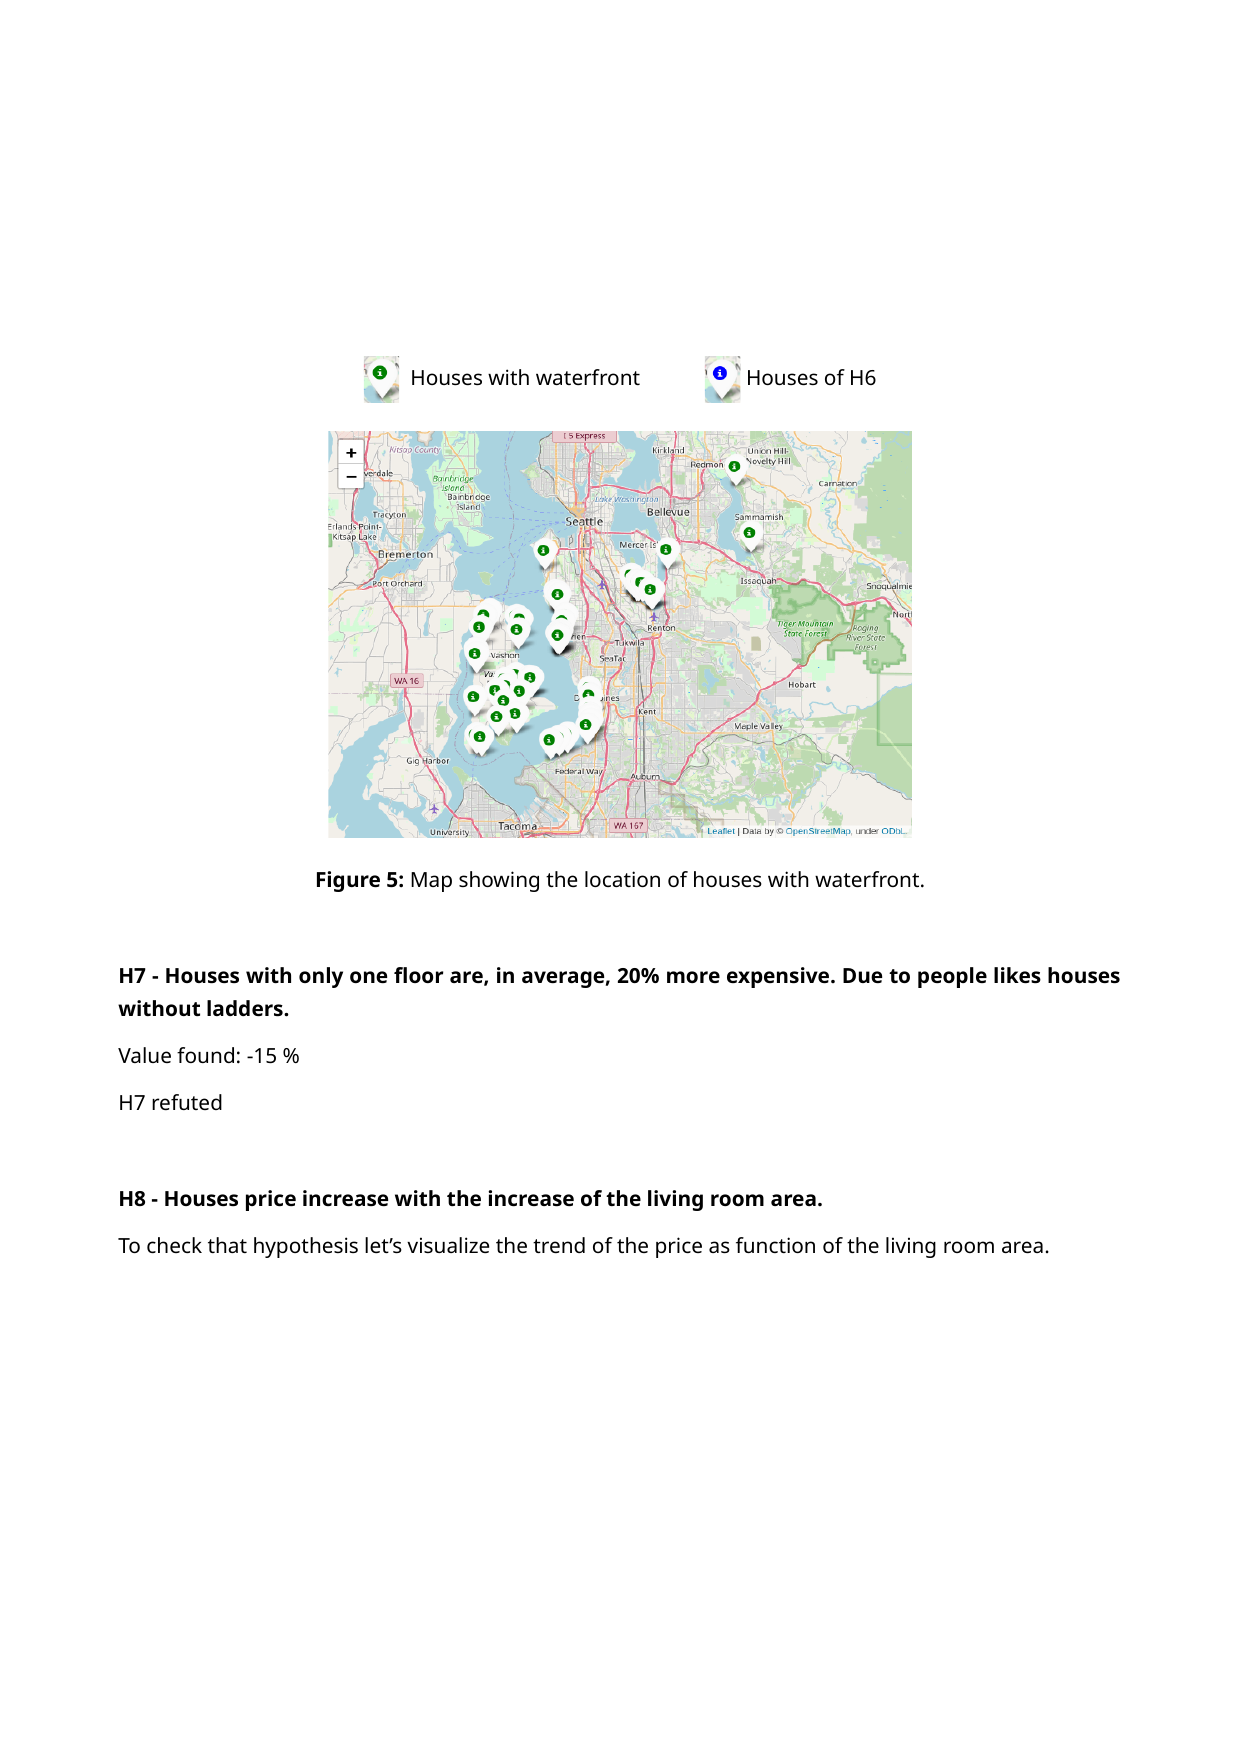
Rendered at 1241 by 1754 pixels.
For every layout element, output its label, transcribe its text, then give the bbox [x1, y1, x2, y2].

text H7 - Houses with only one floor are, in average, 20% more expensive. Due to people likes houses without ladders. [118, 962, 1122, 1023]
picture [328, 431, 912, 838]
picture [363, 356, 400, 403]
text Value found: -15 % [118, 1041, 1122, 1070]
picture [704, 356, 741, 403]
text H8 - Houses price increase with the increase of the living room area. [118, 1184, 1122, 1213]
text H7 refuted [118, 1088, 1122, 1117]
text To check that hypothesis let’s visualize the trend of the price as function of the living room area. [118, 1232, 1122, 1260]
table_header Houses with waterfront Houses of H6 [257, 356, 983, 431]
text Figure 5: Map showing the location of houses with waterfront. [118, 866, 1122, 894]
table_cell [257, 431, 983, 866]
